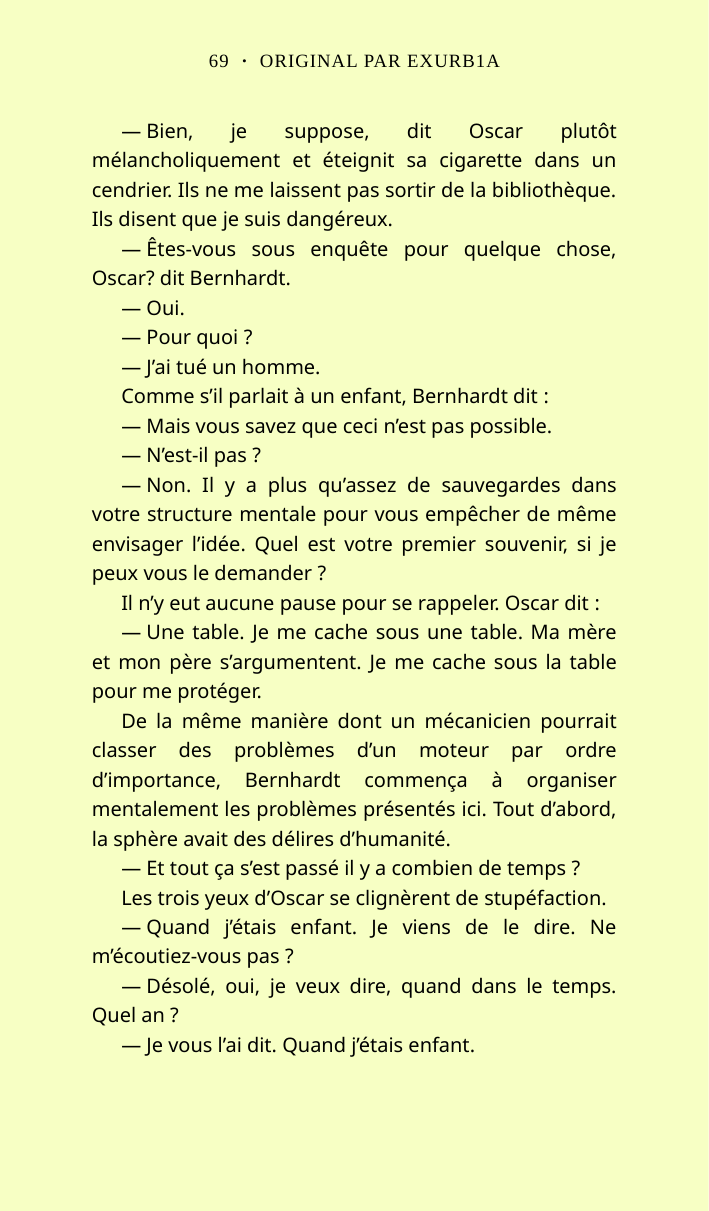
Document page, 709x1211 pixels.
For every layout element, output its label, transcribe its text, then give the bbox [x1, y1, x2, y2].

text De la même manière dont un mécanicien pourrait classer des problèmes d’un moteur par ordre d’importance, Bernhardt commença à organiser mentalement les problèmes présentés ici. Tout d’abord, la sphère avait des délires d’humanité. [92, 704, 617, 852]
text — Oui. [92, 292, 617, 321]
text — Et tout ça s’est passé il y a combien de temps ? [92, 852, 617, 881]
text — Pour quoi ? [92, 321, 617, 351]
text — Je vous l’ai dit. Quand j’étais enfant. [92, 1029, 617, 1058]
text — Non. Il y a plus qu’assez de sauvegardes dans votre structure mentale pour vous empêcher de même envisager l’idée. Quel est votre premier souvenir, si je peux vous le demander ? [92, 469, 617, 587]
text — Une table. Je me cache sous une table. Ma mère et mon père s’argumentent. Je me cache sous la table pour me protéger. [92, 616, 617, 704]
text — Êtes-vous sous enquête pour quelque chose, Oscar? dit Bernhardt. [92, 233, 617, 292]
text Comme s’il parlait à un enfant, Bernhardt dit : [92, 380, 617, 410]
text — J’ai tué un homme. [92, 351, 617, 380]
text Il n’y eut aucune pause pour se rappeler. Oscar dit : [92, 587, 617, 616]
text — Désolé, oui, je veux dire, quand dans le temps. Quel an ? [92, 970, 617, 1029]
text — Bien, je suppose, dit Oscar plutôt mélancholiquement et éteignit sa cigarette dans un cendrier. Ils ne me laissent pas sortir de la bibliothèque. Ils disent que je suis dangéreux. [92, 115, 617, 233]
text — Mais vous savez que ceci n’est pas possible. [92, 410, 617, 439]
text Les trois yeux d’Oscar se clignèrent de stupéfaction. [92, 881, 617, 911]
text — N’est-il pas ? [92, 439, 617, 469]
text — Quand j’étais enfant. Je viens de le dire. Ne m’écoutiez-vous pas ? [92, 911, 617, 970]
